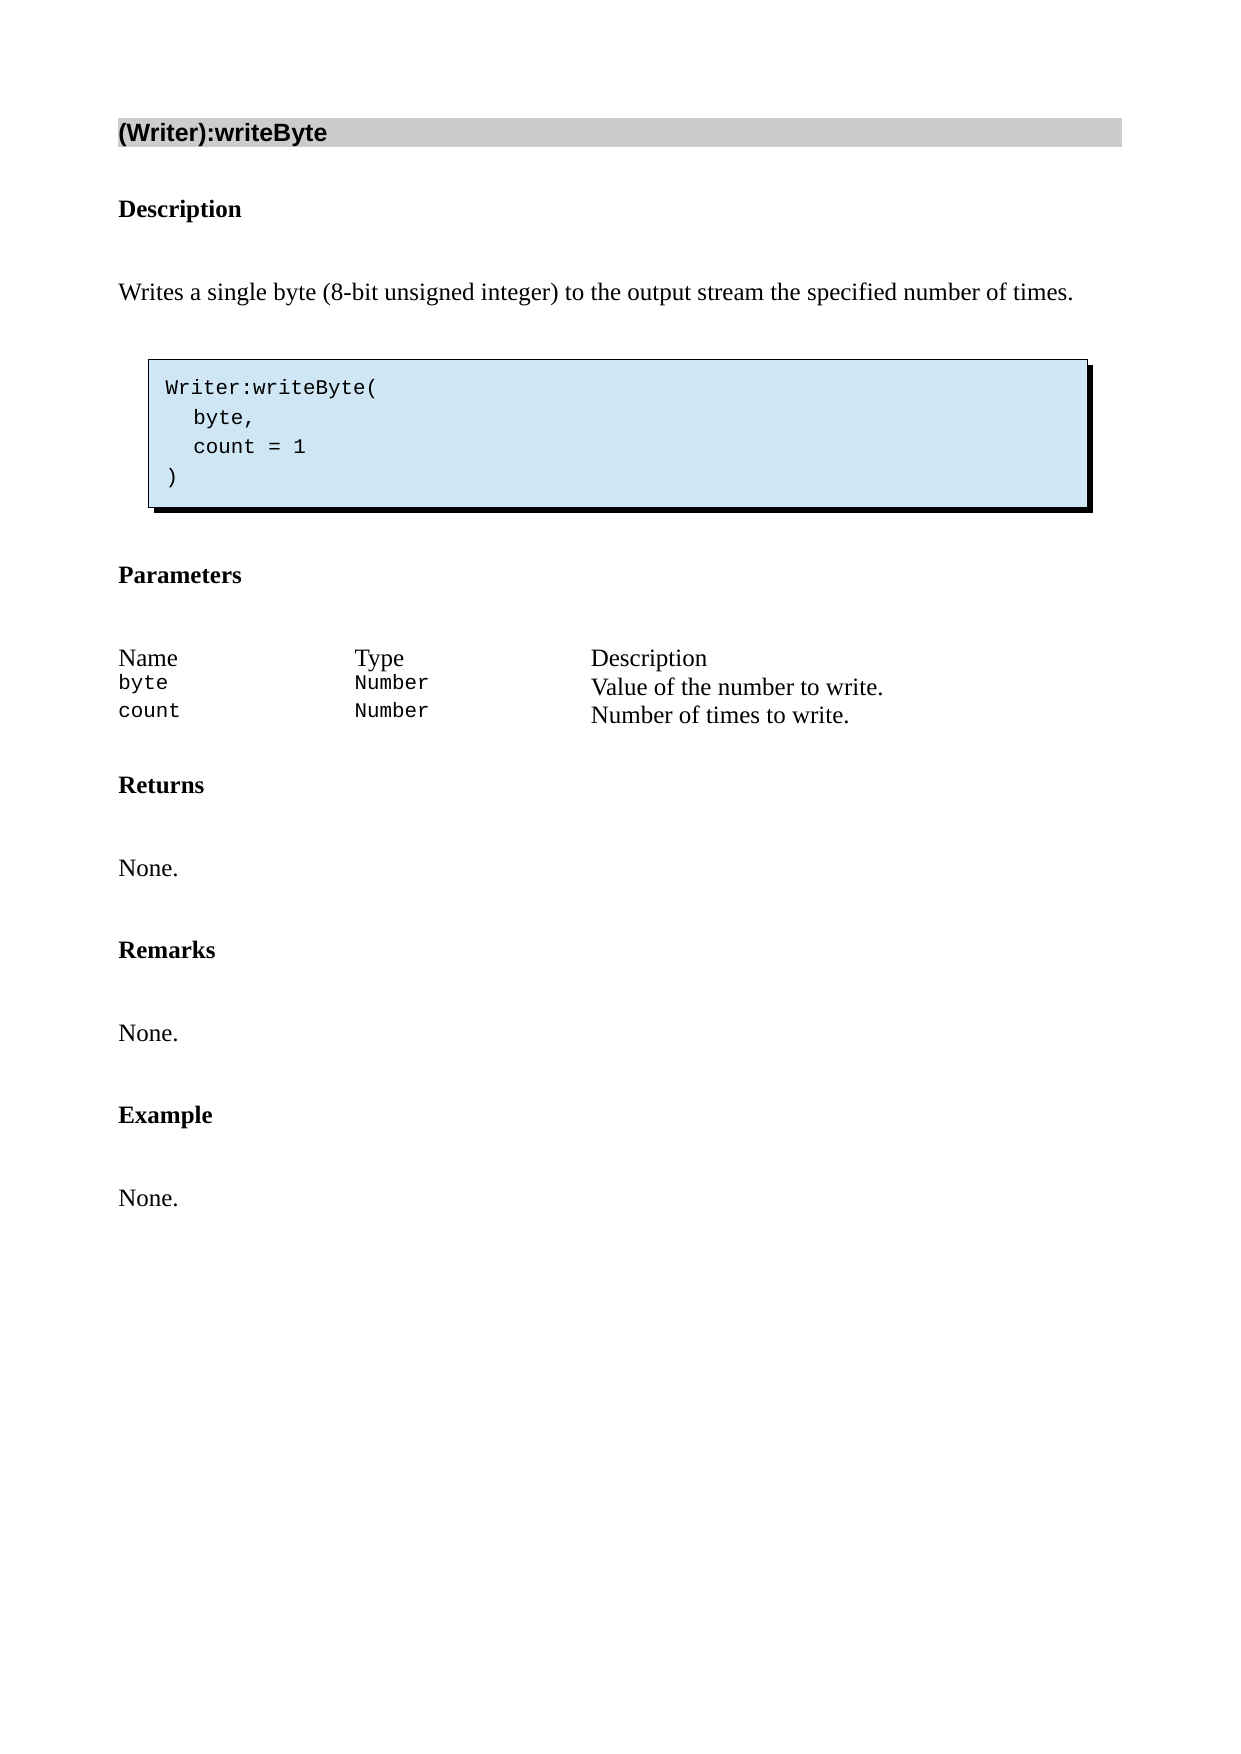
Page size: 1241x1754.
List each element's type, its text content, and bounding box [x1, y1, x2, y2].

table_cell count [118, 701, 354, 729]
table_cell byte [118, 672, 354, 701]
text None. [118, 853, 1122, 882]
table_cell Value of the number to write. [591, 672, 1122, 701]
table_cell Number [354, 672, 591, 701]
table_header Name [118, 643, 354, 672]
text Remarks [118, 936, 1122, 964]
text Description [118, 194, 1122, 223]
table_cell Number [354, 701, 591, 729]
text Example [118, 1101, 1122, 1129]
text None. [118, 1183, 1122, 1212]
text Parameters [118, 561, 1122, 589]
text count = 1 [149, 418, 1087, 448]
table_header Description [591, 643, 1122, 672]
table_header Type [354, 643, 591, 672]
table_cell Number of times to write. [591, 701, 1122, 729]
text byte, [149, 389, 1087, 418]
subtitle (Writer):writeByte [118, 118, 1122, 147]
text None. [118, 1018, 1122, 1047]
text Writes a single byte (8-bit unsigned integer) to the output stream the specified number of times. [118, 277, 1122, 306]
text ) [149, 448, 1087, 507]
text Writer:writeByte( [149, 360, 1087, 389]
text Returns [118, 771, 1122, 799]
